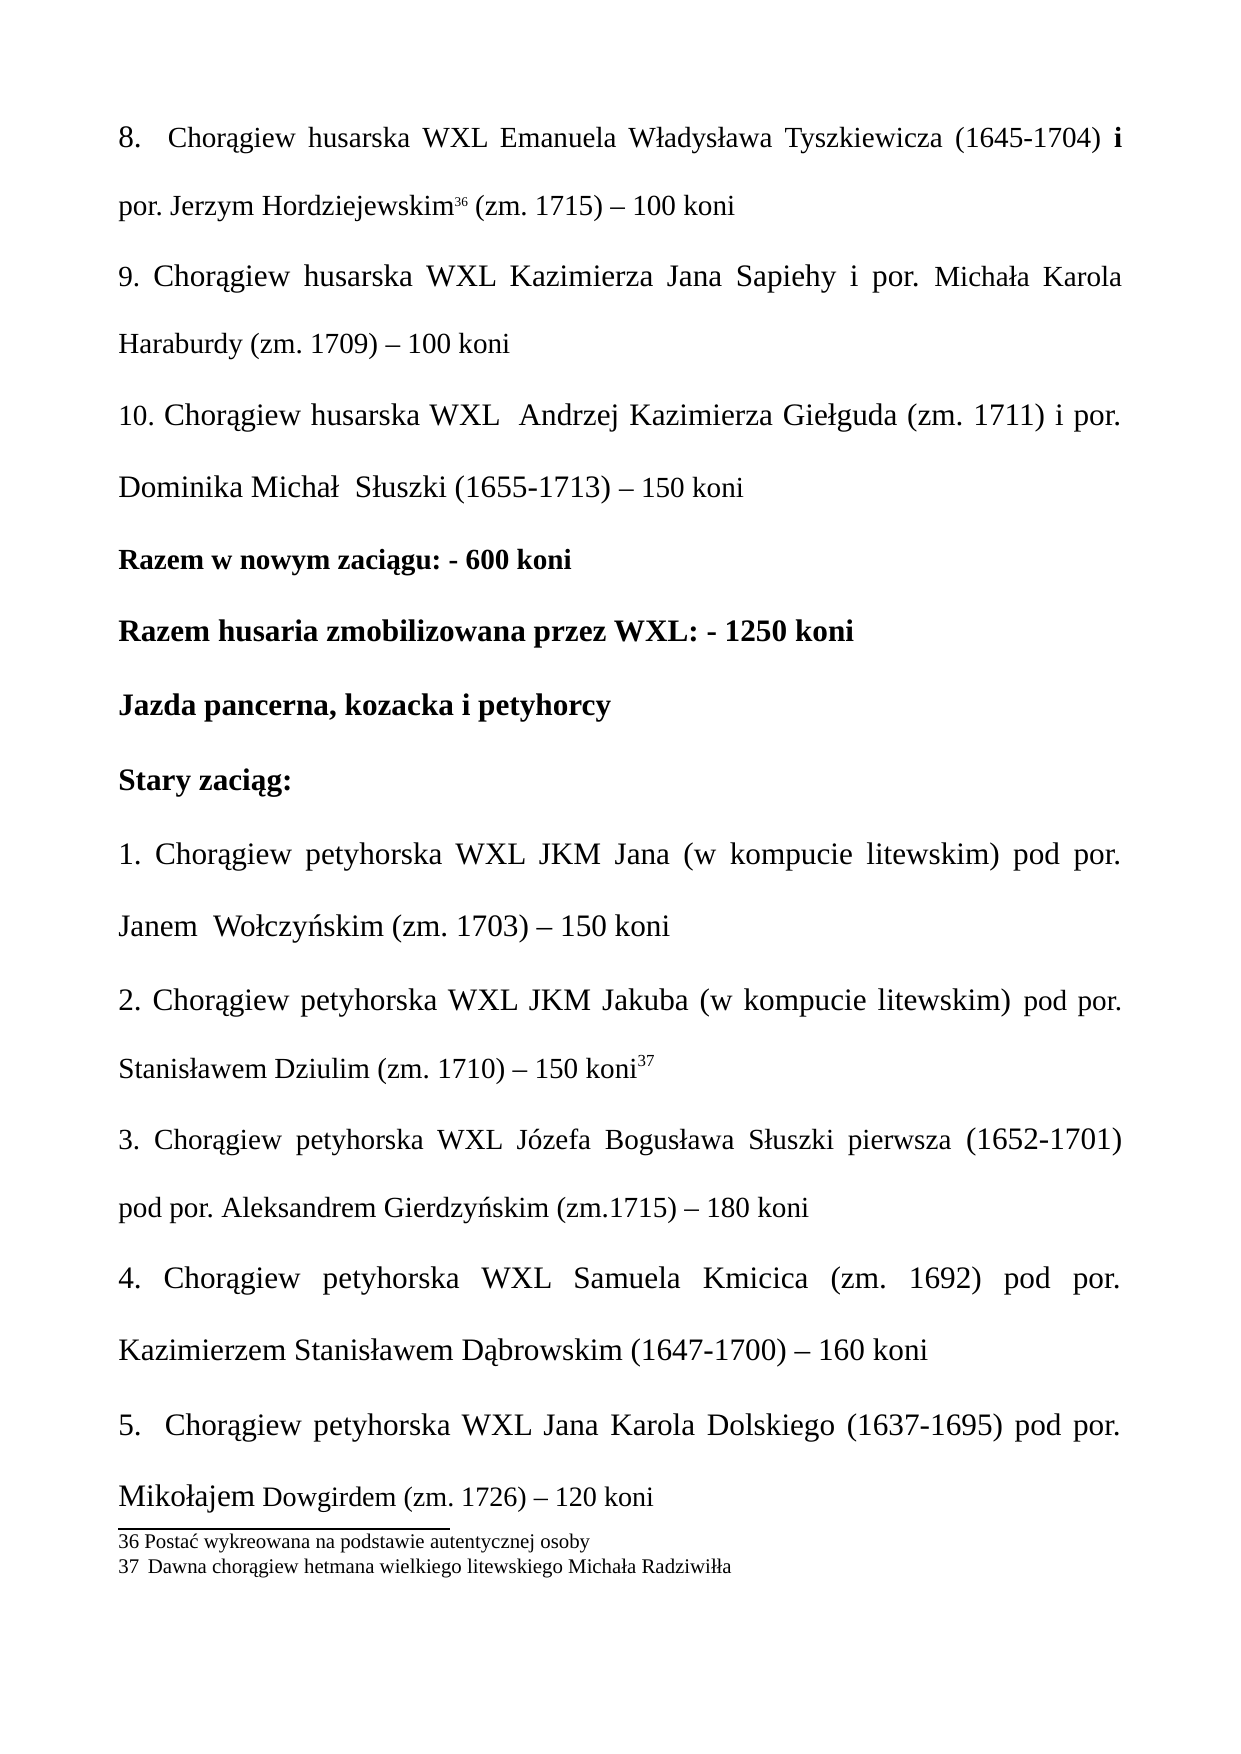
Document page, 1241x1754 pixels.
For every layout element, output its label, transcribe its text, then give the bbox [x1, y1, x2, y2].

list 9. Chorągiew husarska WXL Kazimierza Jana Sapiehy i por. Michała Karola Haraburdy (zm. 1709) – 100 koni [118, 257, 1122, 360]
list 8. Chorągiew husarska WXL Emanuela Władysława Tyszkiewicza (1645-1704) i por. Jerzym Hordziejewskim (zm. 1715) – 100 koni [118, 118, 1122, 221]
text 3. Chorągiew petyhorska WXL Józefa Bogusława Słuszki pierwsza (1652-1701) pod por. Aleksandrem Gierdzyńskim (zm.1715) – 180 koni [118, 1121, 1122, 1223]
list Razem w nowym zaciągu: - 600 koni [118, 542, 1122, 576]
text 5. Chorągiew petyhorska WXL Jana Karola Dolskiego (1637-1695) pod por. Mikołajem Dowgirdem (zm. 1726) – 120 koni [118, 1406, 1122, 1514]
text Stary zaciąg: [118, 761, 1122, 797]
list 10. Chorągiew husarska WXL Andrzej Kazimierza Giełguda (zm. 1711) i por. Dominika Michał Słuszki (1655-1713) – 150 koni [118, 396, 1122, 504]
text 1. Chorągiew petyhorska WXL JKM Jana (w kompucie litewskim) pod por. Janem Wołczyńskim (zm. 1703) – 150 koni [118, 835, 1122, 943]
text Jazda pancerna, kozacka i petyhorcy [118, 686, 1122, 722]
list Postać wykreowana na podstawie autentycznej osoby [118, 1529, 1122, 1553]
text 2. Chorągiew petyhorska WXL JKM Jakuba (w kompucie litewskim) pod por. Stanisławem Dziulim (zm. 1710) – 150 koni [118, 981, 1122, 1084]
text 4. Chorągiew petyhorska WXL Samuela Kmicica (zm. 1692) pod por. Kazimierzem Stanisławem Dąbrowskim (1647-1700) – 160 koni [118, 1259, 1122, 1367]
text Dawna chorągiew hetmana wielkiego litewskiego Michała Radziwiłła [118, 1553, 1122, 1578]
list Razem husaria zmobilizowana przez WXL: - 1250 koni [118, 612, 1122, 648]
